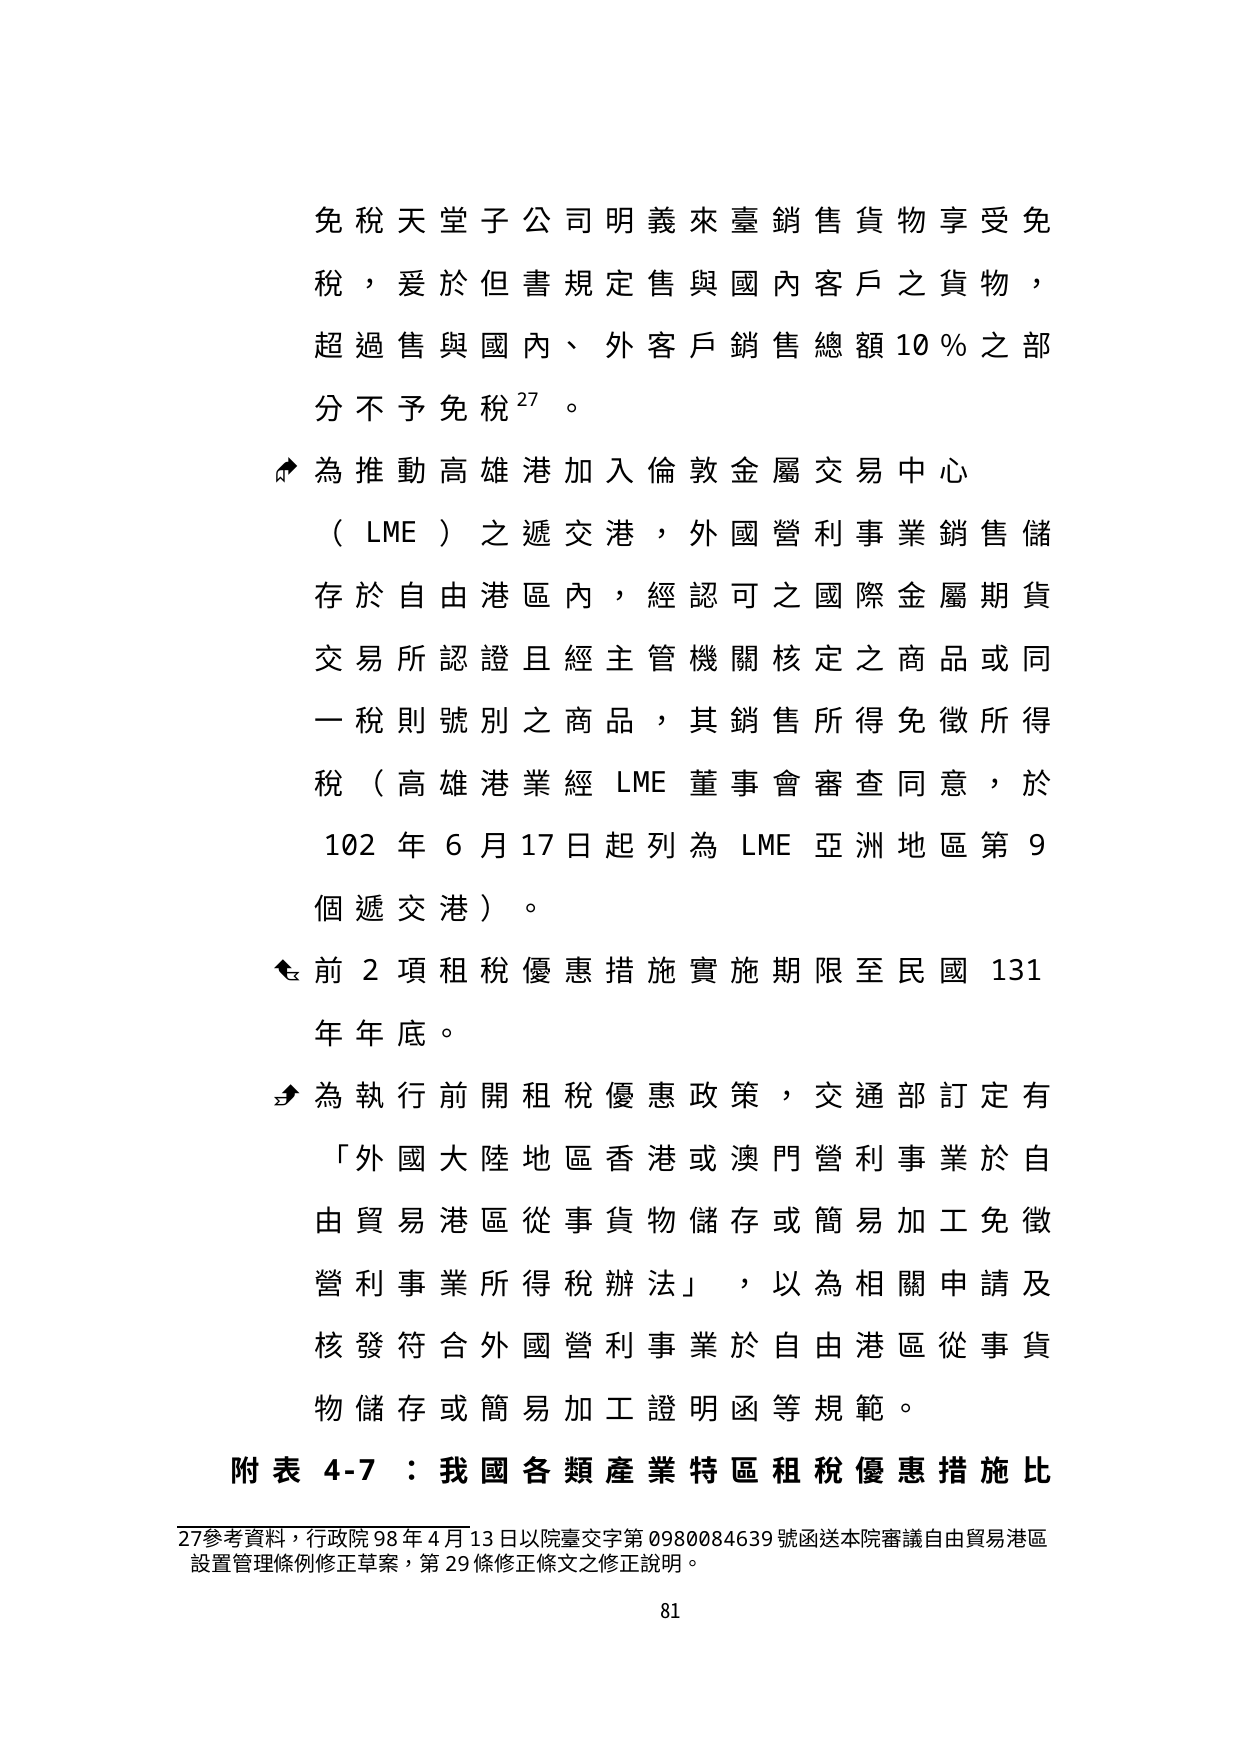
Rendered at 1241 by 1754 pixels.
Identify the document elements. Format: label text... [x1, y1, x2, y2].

text 為執行前開租稅優惠政策，交通部訂定有「外國大陸地區香港或澳門營利事業於自由貿易港區從事貨物儲存或簡易加工免徵營利事業所得稅辦法」，以為相關申請及核發符合外國營利事業於自由港區從事貨物儲存或簡易加工證明函等規範。 [242, 1052, 1058, 1427]
text 參考資料，行政院98年4月13日以院臺交字第0980084639號函送本院審議自由貿易港區設置管理條例修正草案，第29條修正條文之修正說明。 [177, 1527, 1063, 1577]
text 附表4-7：我國各類產業特區租稅優惠措施比 [195, 1427, 1058, 1490]
text 為推動高雄港加入倫敦金屬交易中心（LME）之遞交港，外國營利事業銷售儲存於自由港區內，經認可之國際金屬期貨交易所認證且經主管機關核定之商品或同一稅則號別之商品，其銷售所得免徵所得稅（高雄港業經LME董事會審查同意，於102年6月17日起列為LME亞洲地區第9個遞交港）。 [242, 427, 1058, 927]
text 免稅天堂子公司明義來臺銷售貨物享受免稅，爰於但書規定售與國內客戶之貨物，超過售與國內、外客戶銷售總額10％之部分不予免稅。 [242, 177, 1058, 427]
text 前2項租稅優惠措施實施期限至民國131年年底。 [242, 927, 1058, 1052]
